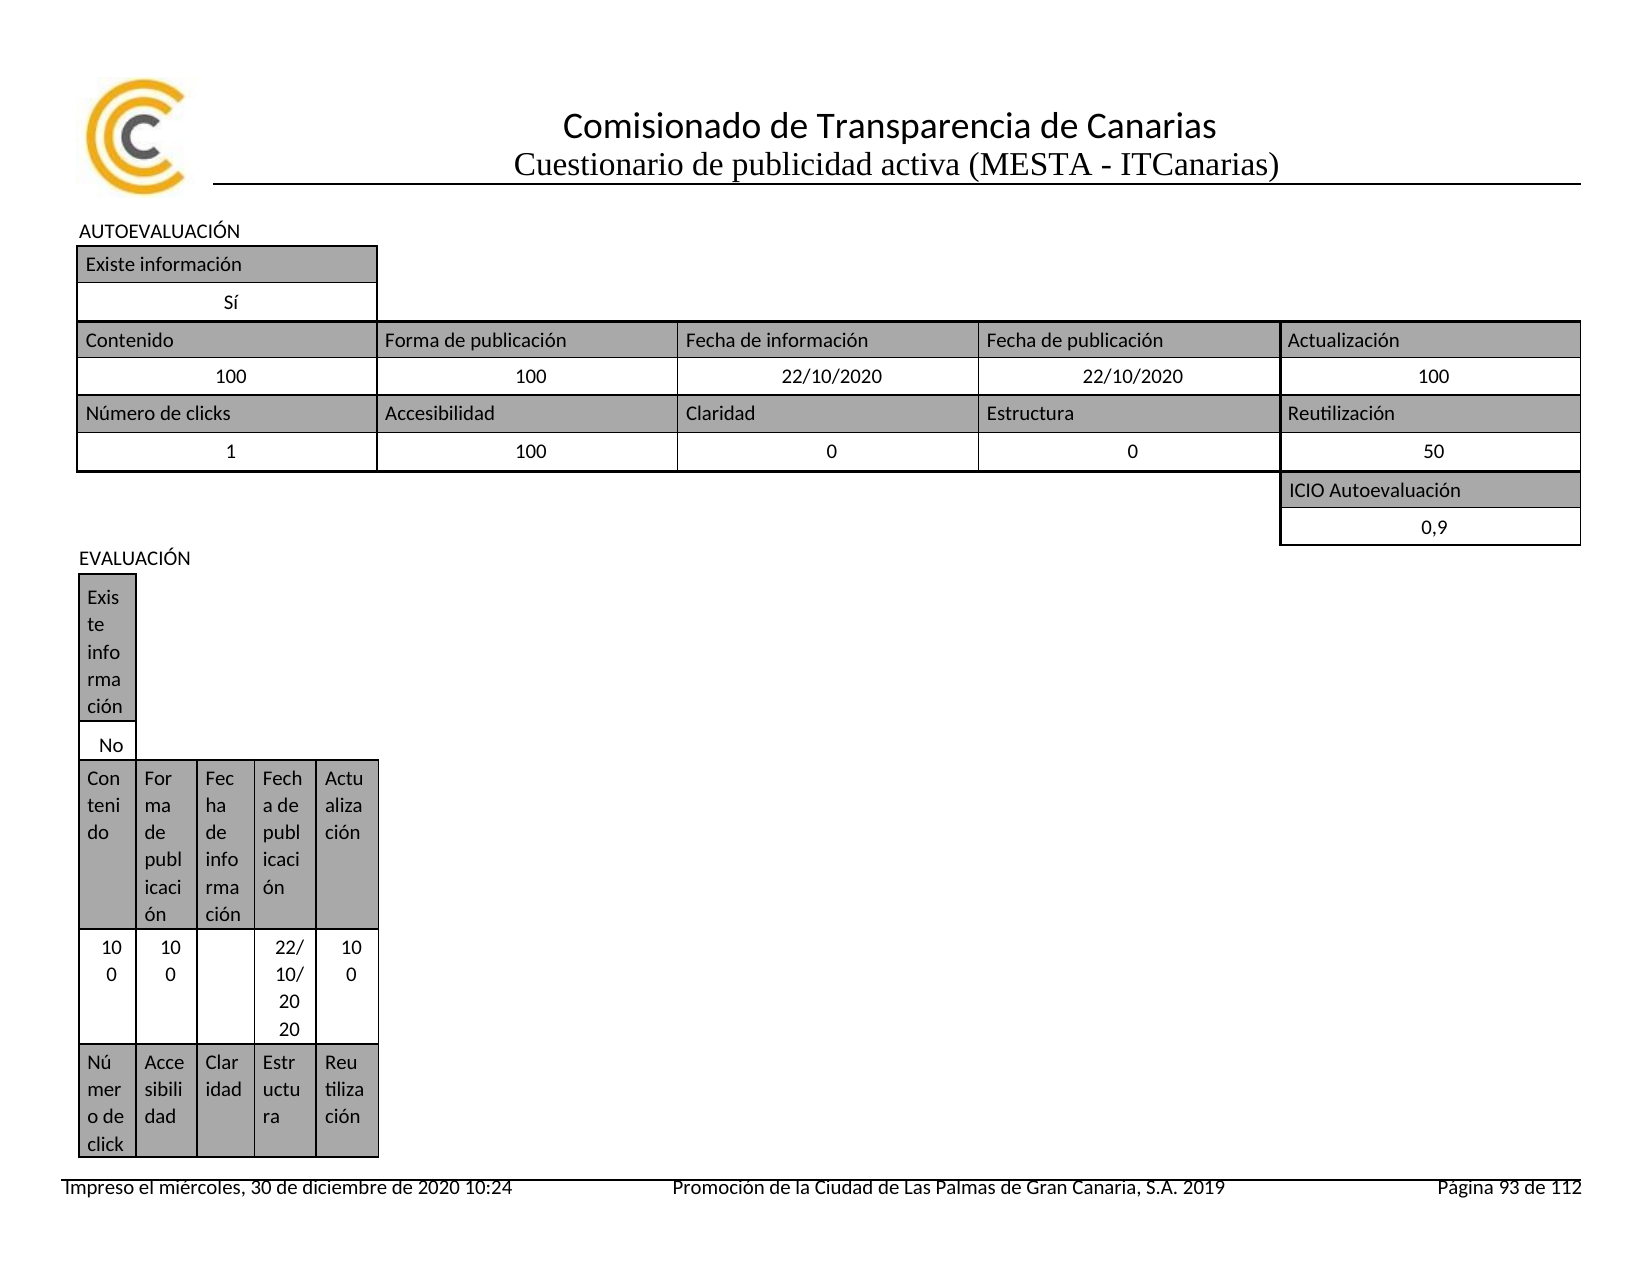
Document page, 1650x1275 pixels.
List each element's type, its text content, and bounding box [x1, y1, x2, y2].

table_cell Reutilización [317, 1045, 378, 1156]
table_cell Contenido [80, 761, 135, 928]
table_cell Reutilización [1282, 396, 1580, 432]
table_header [255, 573, 316, 720]
table_cell [137, 720, 197, 759]
table_header [197, 573, 254, 720]
table_cell 100 [378, 433, 677, 470]
table_cell 50 [1282, 433, 1580, 470]
table_cell 1 [78, 433, 376, 470]
table_cell [197, 720, 254, 759]
table_cell ICIO Autoevaluación [1282, 473, 1580, 507]
table_cell [678, 473, 978, 544]
table_cell Fecha de información [678, 323, 978, 357]
table_cell 22/10/2020 [678, 358, 978, 394]
text AUTOEVALUACIÓN [79, 218, 1582, 243]
table_cell Estructura [255, 1045, 315, 1156]
table_cell 100 [1282, 358, 1580, 394]
table_cell 100 [80, 930, 135, 1043]
table_cell Sí [78, 283, 376, 320]
table_header [378, 245, 677, 320]
table_cell Actualización [317, 761, 378, 928]
table_header [1280, 245, 1580, 320]
table_cell Forma de publicación [378, 323, 677, 357]
table_cell Estructura [979, 396, 1279, 432]
table_header [678, 245, 978, 320]
table_cell 100 [137, 930, 196, 1043]
table_cell 100 [317, 930, 378, 1043]
table_cell [255, 720, 316, 759]
table_cell 100 [78, 358, 376, 394]
table_cell Forma de publicación [137, 761, 196, 928]
table_cell 22/10/2020 [979, 358, 1279, 394]
table_cell Claridad [198, 1045, 254, 1156]
table_cell No [80, 722, 135, 759]
table_header [137, 573, 197, 720]
table_cell [77, 473, 377, 544]
table_cell Número de click [80, 1045, 135, 1156]
table_cell Fecha de publicación [255, 761, 315, 928]
table_cell 22/10/2020 [255, 930, 315, 1043]
table_cell Claridad [678, 396, 978, 432]
table_cell Accesibilidad [137, 1045, 196, 1156]
table_cell Fecha de información [198, 761, 254, 928]
table_cell [377, 473, 677, 544]
table_cell 0 [678, 433, 978, 470]
table_header Existe información [78, 247, 376, 282]
table_cell Contenido [78, 323, 376, 357]
table_header Existe información [80, 575, 135, 720]
table_cell Número de clicks [78, 396, 376, 432]
table_cell Actualización [1282, 323, 1580, 357]
table_cell 0 [979, 433, 1279, 470]
table_cell [979, 473, 1279, 544]
table_cell [316, 720, 378, 759]
table_cell 0,9 [1282, 508, 1580, 544]
table_cell 100 [378, 358, 677, 394]
text EVALUACIÓN [79, 546, 1582, 571]
table_header [316, 573, 378, 720]
table_cell Accesibilidad [378, 396, 677, 432]
table_cell [198, 930, 254, 1043]
table_header [979, 245, 1280, 320]
table_cell Fecha de publicación [979, 323, 1279, 357]
